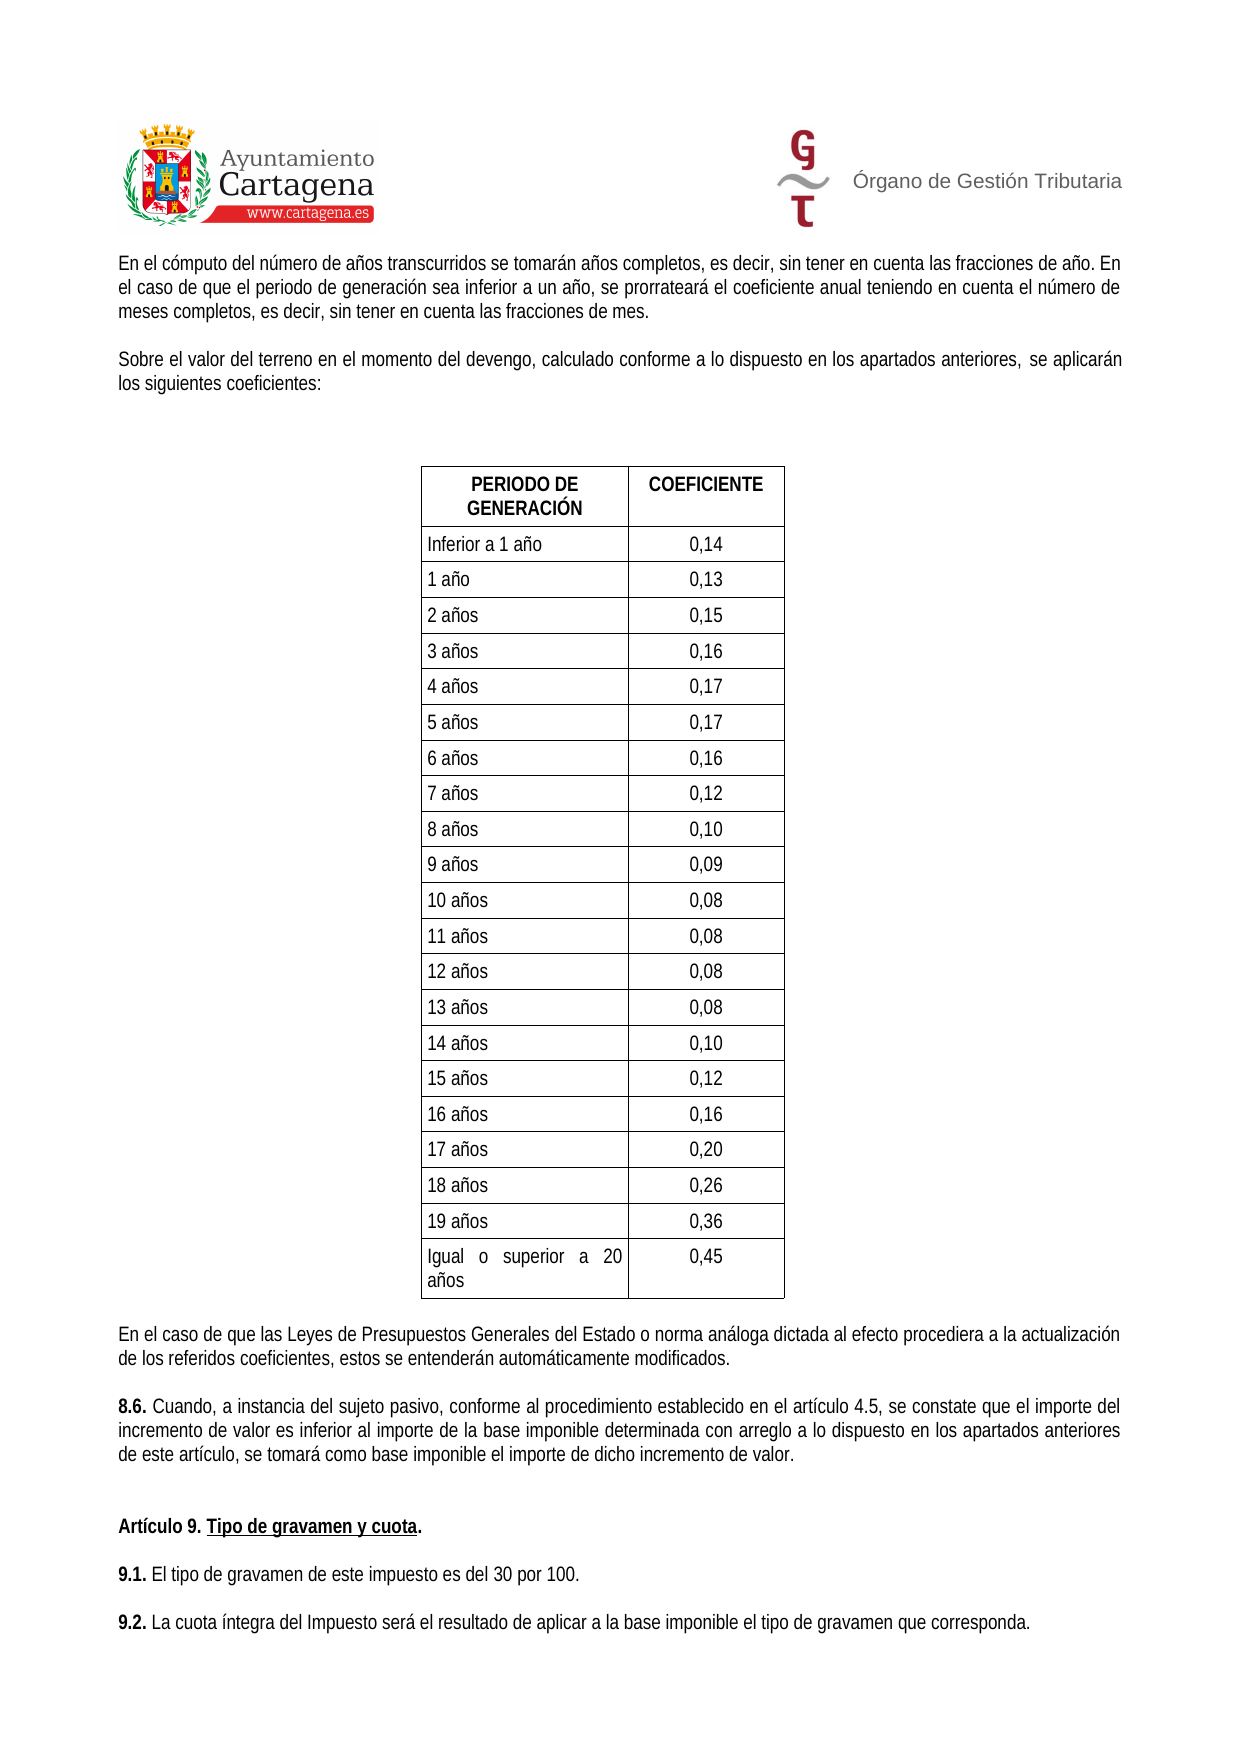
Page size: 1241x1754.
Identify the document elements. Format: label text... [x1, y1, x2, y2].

table_cell 0,20 [629, 1132, 784, 1167]
table_cell 0,08 [629, 919, 784, 953]
table_cell 0,10 [629, 812, 784, 846]
table_cell 10 años [422, 883, 628, 918]
table_cell 14 años [422, 1026, 628, 1060]
text Sobre el valor del terreno en el momento del devengo, calculado conforme a lo dispuesto en los apartados anteriores, se aplicarán los siguientes coeficientes: [118, 346, 1122, 394]
table_cell 0,26 [629, 1168, 784, 1203]
table_cell 3 años [422, 634, 628, 668]
table_cell 12 años [422, 954, 628, 989]
table_cell 0,08 [629, 990, 784, 1024]
table_cell 0,36 [629, 1204, 784, 1238]
table_cell 18 años [422, 1168, 628, 1203]
text En el cómputo del número de años transcurridos se tomarán años completos, es decir, sin tener en cuenta las fracciones de año. En el caso de que el periodo de generación sea inferior a un año, se prorrateará el coeficiente anual teniendo en cuenta el número de meses completos, es decir, sin tener en cuenta las fracciones de mes. [118, 251, 1122, 322]
picture [117, 119, 379, 236]
table_cell 0,16 [629, 741, 784, 775]
table_cell 0,10 [629, 1026, 784, 1060]
text Artículo 9. Tipo de gravamen y cuota. [118, 1514, 1122, 1538]
table_cell 0,09 [629, 847, 784, 882]
table_cell 0,12 [629, 776, 784, 811]
table_cell 0,15 [629, 598, 784, 633]
table_cell 9 años [422, 847, 628, 882]
table_cell 1 año [422, 562, 628, 597]
table_cell 8 años [422, 812, 628, 846]
table_cell 0,08 [629, 883, 784, 918]
table_cell 0,16 [629, 634, 784, 668]
text 8.6. Cuando, a instancia del sujeto pasivo, conforme al procedimiento establecido en el artículo 4.5, se constate que el importe del incremento de valor es inferior al importe de la base imponible determinada con arreglo a lo dispuesto en los apartados anteriores de este artículo, se tomará como base imponible el importe de dicho incremento de valor. [118, 1394, 1122, 1466]
table_cell 4 años [422, 669, 628, 704]
table_cell 11 años [422, 919, 628, 953]
text 9.1. El tipo de gravamen de este impuesto es del 30 por 100. [118, 1562, 1122, 1586]
table_cell 5 años [422, 705, 628, 739]
table_header COEFICIENTE [629, 467, 784, 526]
text 9.2. La cuota íntegra del Impuesto será el resultado de aplicar a la base imponible el tipo de gravamen que corresponda. [118, 1609, 1122, 1633]
table_cell 0,12 [629, 1061, 784, 1096]
table_cell 15 años [422, 1061, 628, 1096]
table_cell 0,08 [629, 954, 784, 989]
table_cell 0,14 [629, 527, 784, 561]
table_cell Igual o superior a 20 años [422, 1239, 628, 1298]
table_cell 0,13 [629, 562, 784, 597]
table_cell 16 años [422, 1097, 628, 1131]
table_cell Inferior a 1 año [422, 527, 628, 561]
table_cell 6 años [422, 741, 628, 775]
table_cell 7 años [422, 776, 628, 811]
table_cell 0,45 [629, 1239, 784, 1298]
table_cell 17 años [422, 1132, 628, 1167]
table_header PERIODO DE GENERACIÓN [422, 467, 628, 526]
table_cell 0,16 [629, 1097, 784, 1131]
table_cell 19 años [422, 1204, 628, 1238]
table_cell 0,17 [629, 669, 784, 704]
text En el caso de que las Leyes de Presupuestos Generales del Estado o norma análoga dictada al efecto procediera a la actualización de los referidos coeficientes, estos se entenderán automáticamente modificados. [118, 1322, 1122, 1370]
table_cell 13 años [422, 990, 628, 1024]
table_cell 2 años [422, 598, 628, 633]
table_cell 0,17 [629, 705, 784, 739]
